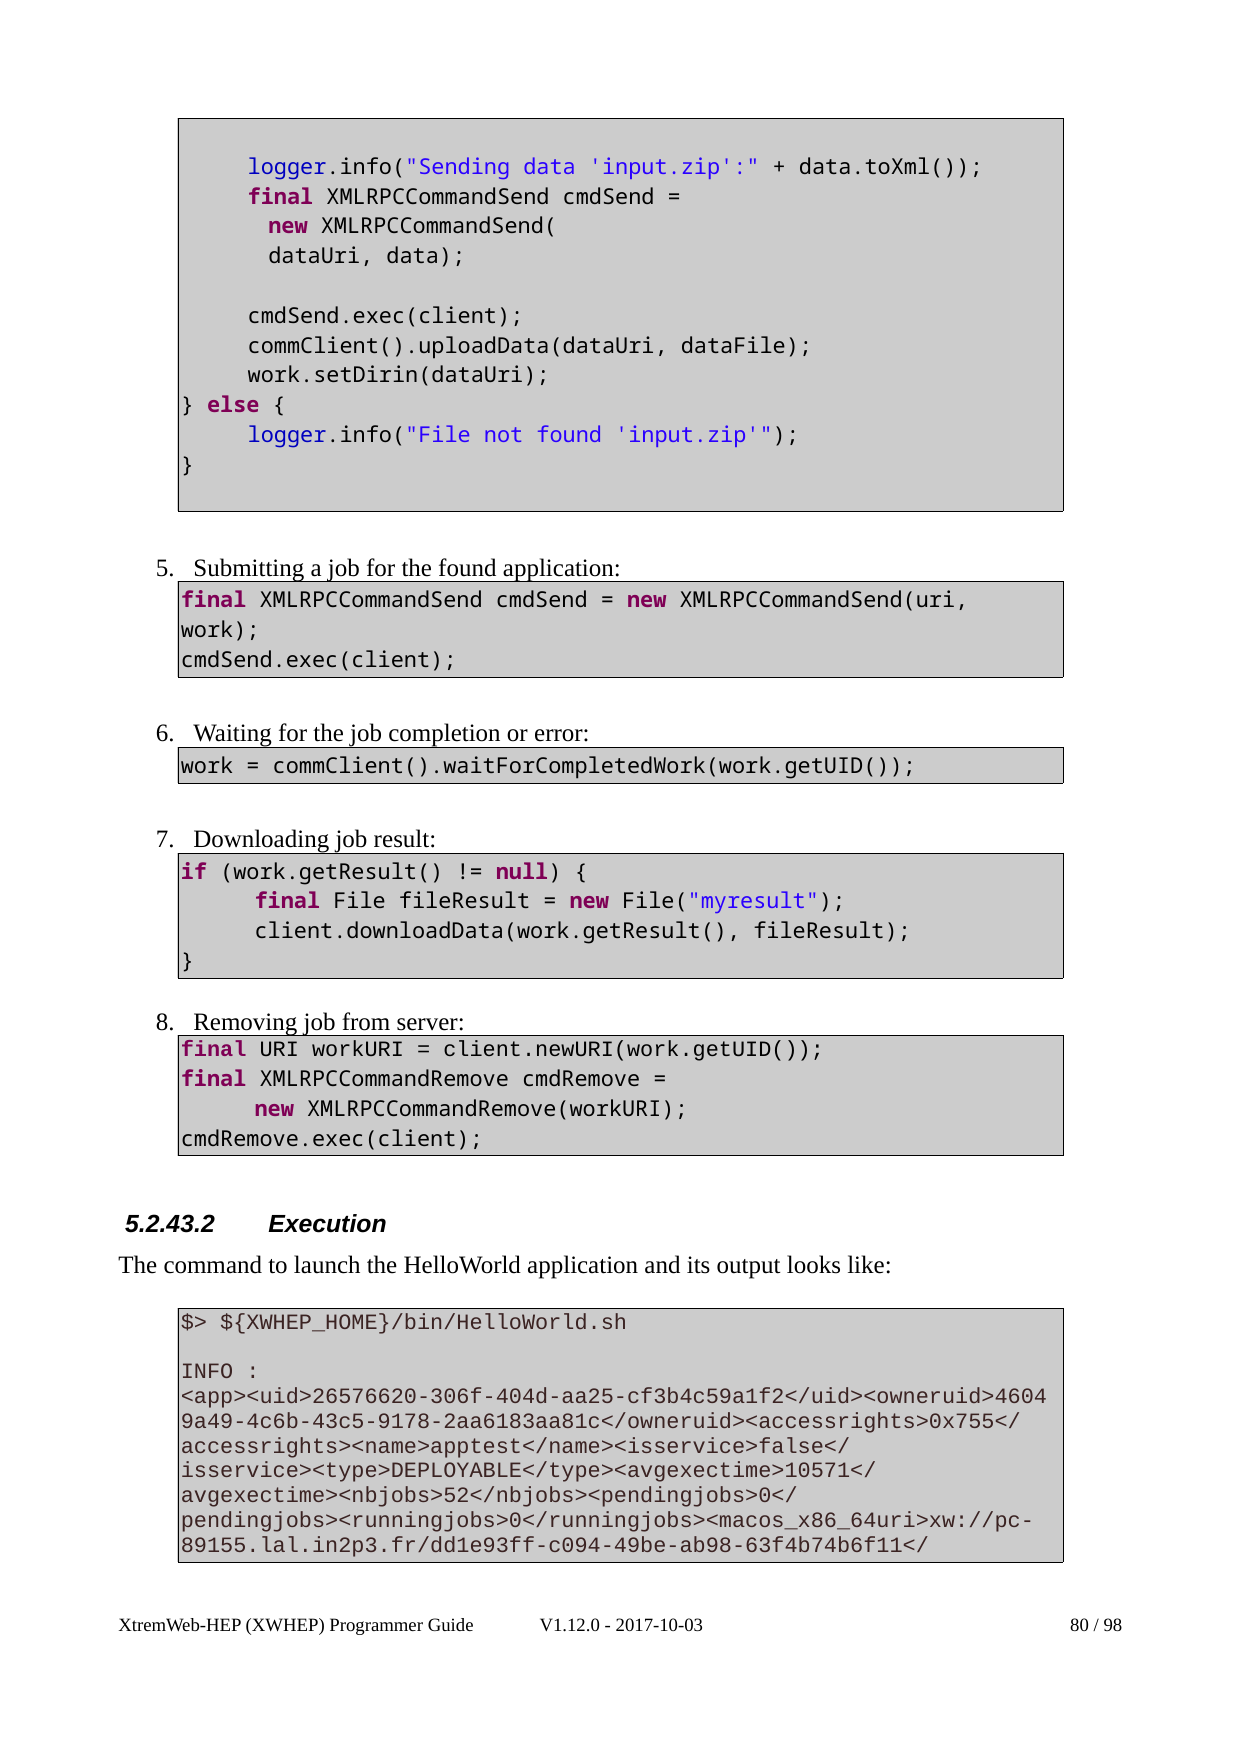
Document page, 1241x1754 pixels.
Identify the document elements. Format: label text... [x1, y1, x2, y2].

text final XMLRPCCommandRemove cmdRemove = [179, 1060, 1063, 1090]
text logger.info("Sending data 'input.zip':" + data.toXml()); [179, 148, 1063, 178]
text cmdSend.exec(client); [179, 641, 1063, 677]
list Waiting for the job completion or error: [156, 718, 1122, 747]
text } [179, 942, 1063, 978]
text cmdRemove.exec(client); [179, 1120, 1063, 1155]
text work = commClient().waitForCompletedWork(work.getUID()); [179, 748, 1063, 783]
subtitle Execution [118, 1209, 1122, 1238]
text cmdSend.exec(client); [179, 297, 1063, 327]
text dataUri, data); [179, 237, 1063, 267]
text final XMLRPCCommandSend cmdSend = new XMLRPCCommandSend(uri, work); [179, 582, 1063, 641]
text client.downloadData(work.getResult(), fileResult); [179, 912, 1063, 942]
text if (work.getResult() != null) { [179, 854, 1063, 882]
list Submitting a job for the found application: [156, 553, 1122, 581]
text final File fileResult = new File("myresult"); [179, 882, 1063, 912]
list Downloading job result: [156, 824, 1122, 853]
text } else { [179, 386, 1063, 416]
text The command to launch the HelloWorld application and its output looks like: [118, 1250, 1122, 1279]
list Removing job from server: [156, 1007, 1122, 1035]
text $> ${XWHEP_HOME}/bin/HelloWorld.sh [179, 1309, 1063, 1333]
text new XMLRPCCommandSend( [179, 207, 1063, 237]
text final XMLRPCCommandSend cmdSend = [179, 178, 1063, 207]
text logger.info("File not found 'input.zip'"); [179, 416, 1063, 446]
text new XMLRPCCommandRemove(workURI); [179, 1090, 1063, 1120]
text commClient().uploadData(dataUri, dataFile); [179, 327, 1063, 356]
text work.setDirin(dataUri); [179, 356, 1063, 386]
text final URI workURI = client.newURI(work.getUID()); [179, 1036, 1063, 1060]
text INFO : <app><uid>26576620-306f-404d-aa25-cf3b4c59a1f2</uid><owneruid>46049a49-4c6b-43c5-9178-2aa6183aa81c</owneruid><accessrights>0x755</accessrights><name>apptest</name><isservice>false</isservice><type>DEPLOYABLE</type><avgexectime>10571</avgexectime><nbjobs>52</nbjobs><pendingjobs>0</pendingjobs><runningjobs>0</runningjobs><macos_x86_64uri>xw://pc-89155.lal.in2p3.fr/dd1e93ff-c094-49be-ab98-63f4b74b6f11</ [179, 1357, 1063, 1562]
text } [179, 446, 1063, 476]
